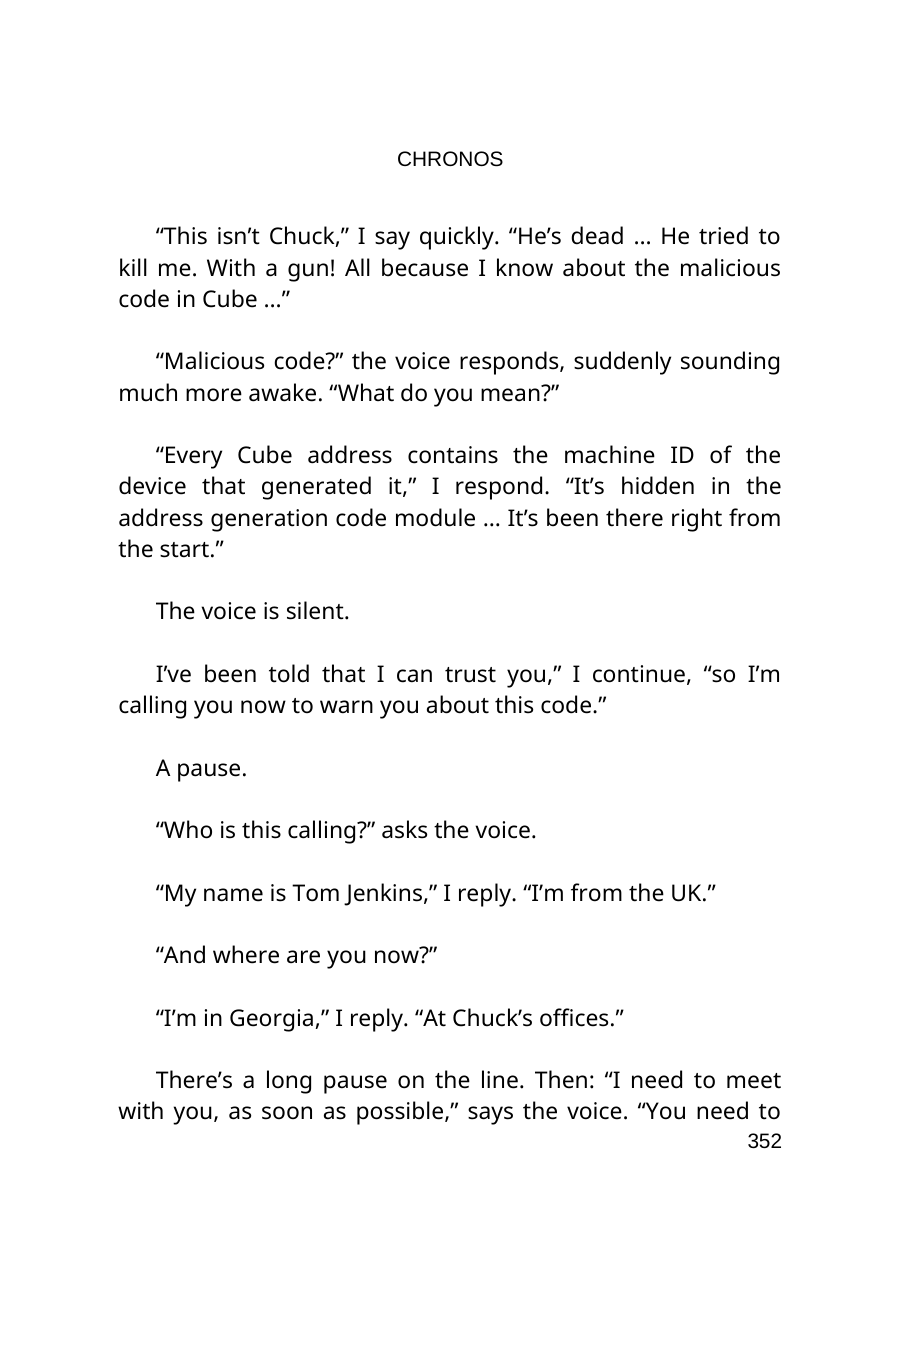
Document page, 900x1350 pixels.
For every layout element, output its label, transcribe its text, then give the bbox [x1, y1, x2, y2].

text “I’m in Georgia,” I reply. “At Chuck’s offices.” [118, 1001, 782, 1033]
text A pause. [118, 751, 782, 783]
text “And where are you now?” [118, 939, 782, 970]
text “Every Cube address contains the machine ID of the device that generated it,” I respond. “It’s hidden in the address generation code module … It’s been there right from the start.” [118, 439, 782, 564]
text “Who is this calling?” asks the voice. [118, 814, 782, 845]
text There’s a long pause on the line. Then: “I need to meet with you, as soon as possible,” says the voice. “You need to [118, 1064, 782, 1126]
text The voice is silent. [118, 595, 782, 626]
text “This isn’t Chuck,” I say quickly. “He’s dead … He tried to kill me. With a gun! All because I know about the malicious code in Cube …” [118, 220, 782, 314]
text “My name is Tom Jenkins,” I reply. “I’m from the UK.” [118, 876, 782, 908]
text I’ve been told that I can trust you,” I continue, “so I’m calling you now to warn you about this code.” [118, 658, 782, 720]
text “Malicious code?” the voice responds, suddenly sounding much more awake. “What do you mean?” [118, 345, 782, 408]
